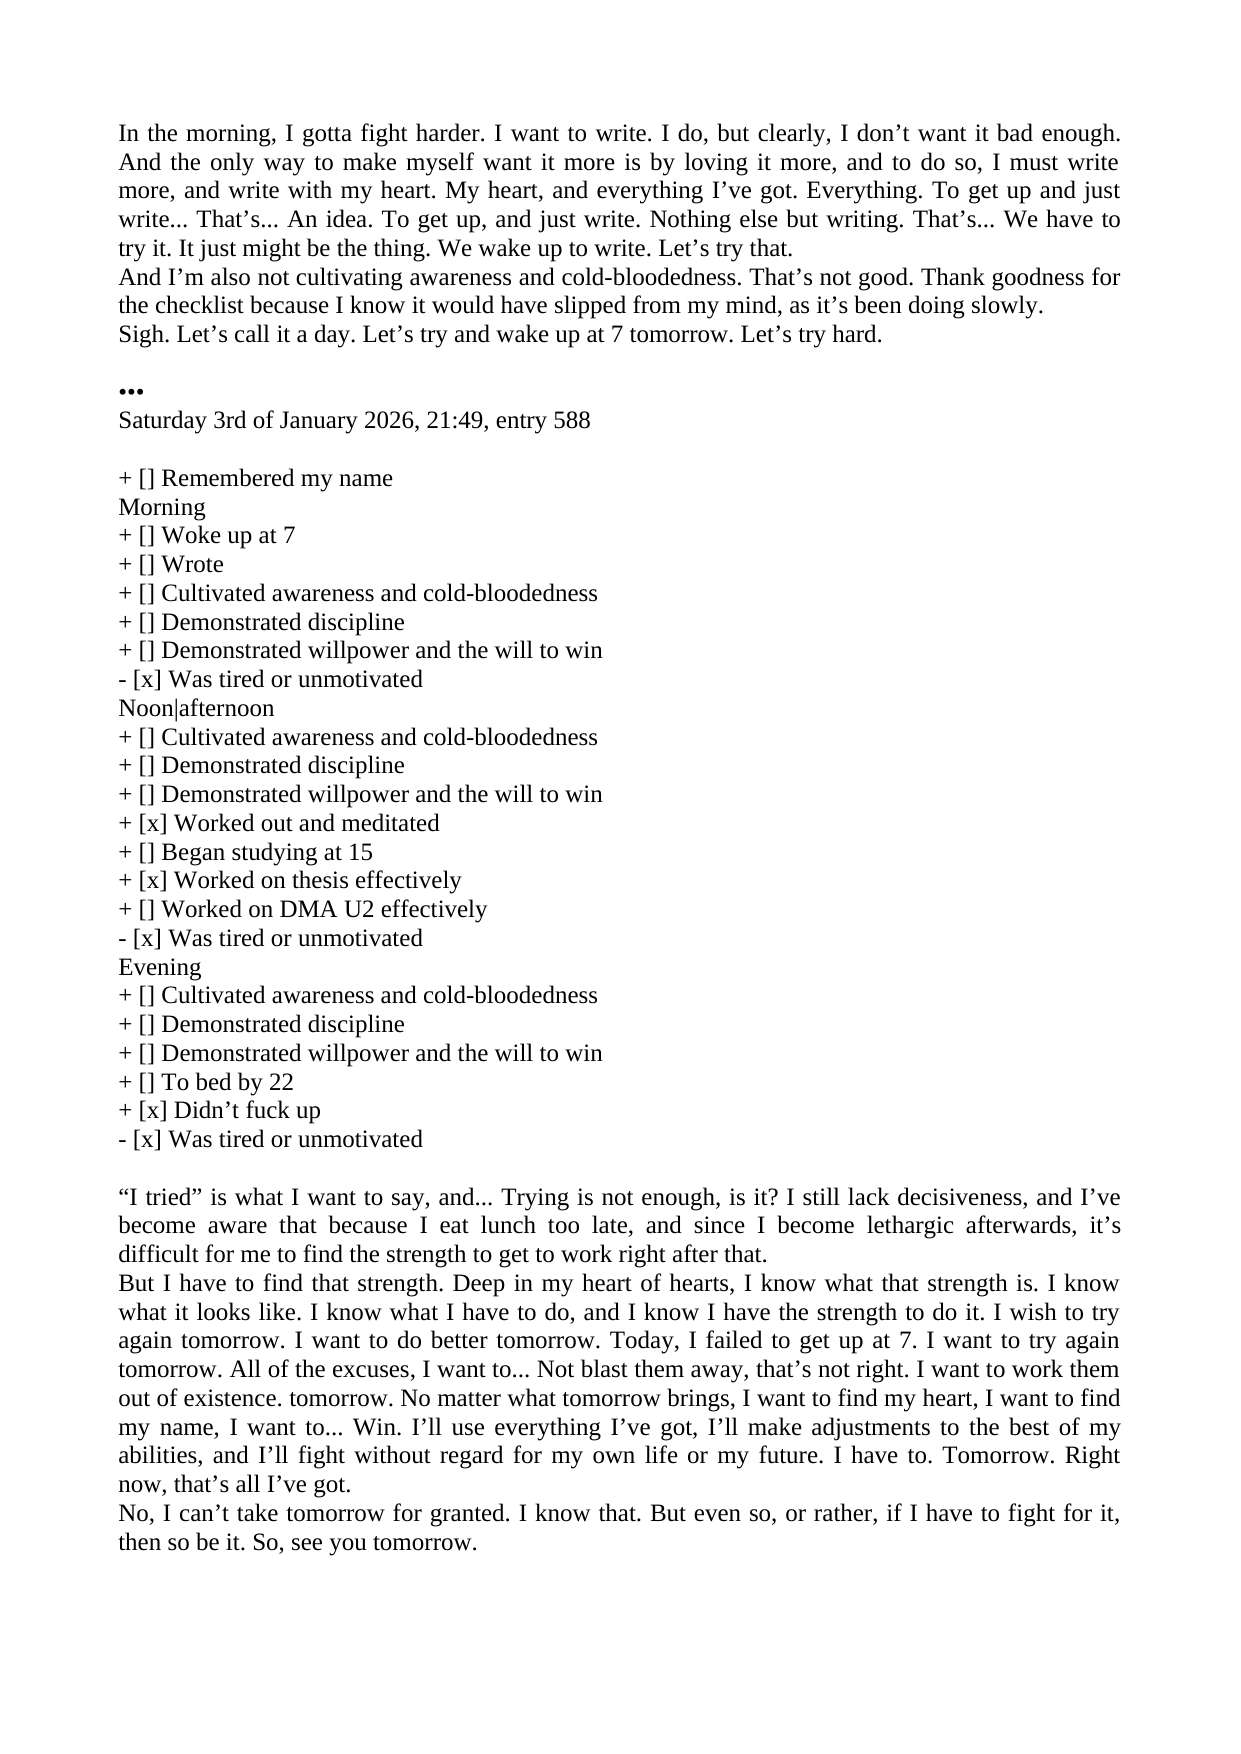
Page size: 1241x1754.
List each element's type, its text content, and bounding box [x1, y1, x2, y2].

text + [] Demonstrated discipline [118, 1009, 1122, 1038]
text + [] Cultivated awareness and cold-bloodedness [118, 578, 1122, 607]
text - [x] Was tired or unmotivated [118, 923, 1122, 952]
text But I have to find that strength. Deep in my heart of hearts, I know what that strength is. I know what it looks like. I know what I have to do, and I know I have the strength to do it. I wish to try again tomorrow. I want to do better tomorrow. Today, I failed to get up at 7. I want to try again tomorrow. All of the excuses, I want to... Not blast them away, that’s not right. I want to work them out of existence. tomorrow. No matter what tomorrow brings, I want to find my heart, I want to find my name, I want to... Win. I’ll use everything I’ve got, I’ll make adjustments to the best of my abilities, and I’ll fight without regard for my own life or my future. I have to. Tomorrow. Right now, that’s all I’ve got. [118, 1268, 1122, 1498]
text + [] To bed by 22 [118, 1067, 1122, 1096]
text + [] Began studying at 15 [118, 837, 1122, 866]
text “I tried” is what I want to say, and... Trying is not enough, is it? I still lack decisiveness, and I’ve become aware that because I eat lunch too late, and since I become lethargic afterwards, it’s difficult for me to find the strength to get to work right after that. [118, 1182, 1122, 1268]
text Sigh. Let’s call it a day. Let’s try and wake up at 7 tomorrow. Let’s try hard. [118, 319, 1122, 348]
text + [] Worked on DMA U2 effectively [118, 894, 1122, 923]
text And I’m also not cultivating awareness and cold-bloodedness. That’s not good. Thank goodness for the checklist because I know it would have slipped from my mind, as it’s been doing slowly. [118, 262, 1122, 319]
text + [x] Worked on thesis effectively [118, 866, 1122, 894]
text Morning [118, 492, 1122, 521]
text + [] Demonstrated discipline [118, 751, 1122, 779]
text No, I can’t take tomorrow for granted. I know that. But even so, or rather, if I have to fight for it, then so be it. So, see you tomorrow. [118, 1498, 1122, 1556]
text + [] Demonstrated willpower and the will to win [118, 636, 1122, 664]
text + [] Wrote [118, 549, 1122, 578]
text + [] Woke up at 7 [118, 521, 1122, 549]
text Saturday 3rd of January 2026, 21:49, entry 588 [118, 406, 1122, 434]
text In the morning, I gotta fight harder. I want to write. I do, but clearly, I don’t want it bad enough. And the only way to make myself want it more is by loving it more, and to do so, I must write more, and write with my heart. My heart, and everything I’ve got. Everything. To get up and just write... That’s... An idea. To get up, and just write. Nothing else but writing. That’s... We have to try it. It just might be the thing. We wake up to write. Let’s try that. [118, 118, 1122, 262]
text Noon|afternoon [118, 693, 1122, 722]
text + [x] Worked out and meditated [118, 808, 1122, 837]
text + [] Remembered my name [118, 463, 1122, 492]
text + [] Demonstrated willpower and the will to win [118, 779, 1122, 808]
text + [] Demonstrated discipline [118, 607, 1122, 636]
text ••• [118, 377, 1122, 406]
text + [x] Didn’t fuck up [118, 1096, 1122, 1124]
text Evening [118, 952, 1122, 981]
text - [x] Was tired or unmotivated [118, 664, 1122, 693]
text + [] Demonstrated willpower and the will to win [118, 1038, 1122, 1067]
text + [] Cultivated awareness and cold-bloodedness [118, 981, 1122, 1009]
text - [x] Was tired or unmotivated [118, 1124, 1122, 1153]
text + [] Cultivated awareness and cold-bloodedness [118, 722, 1122, 751]
